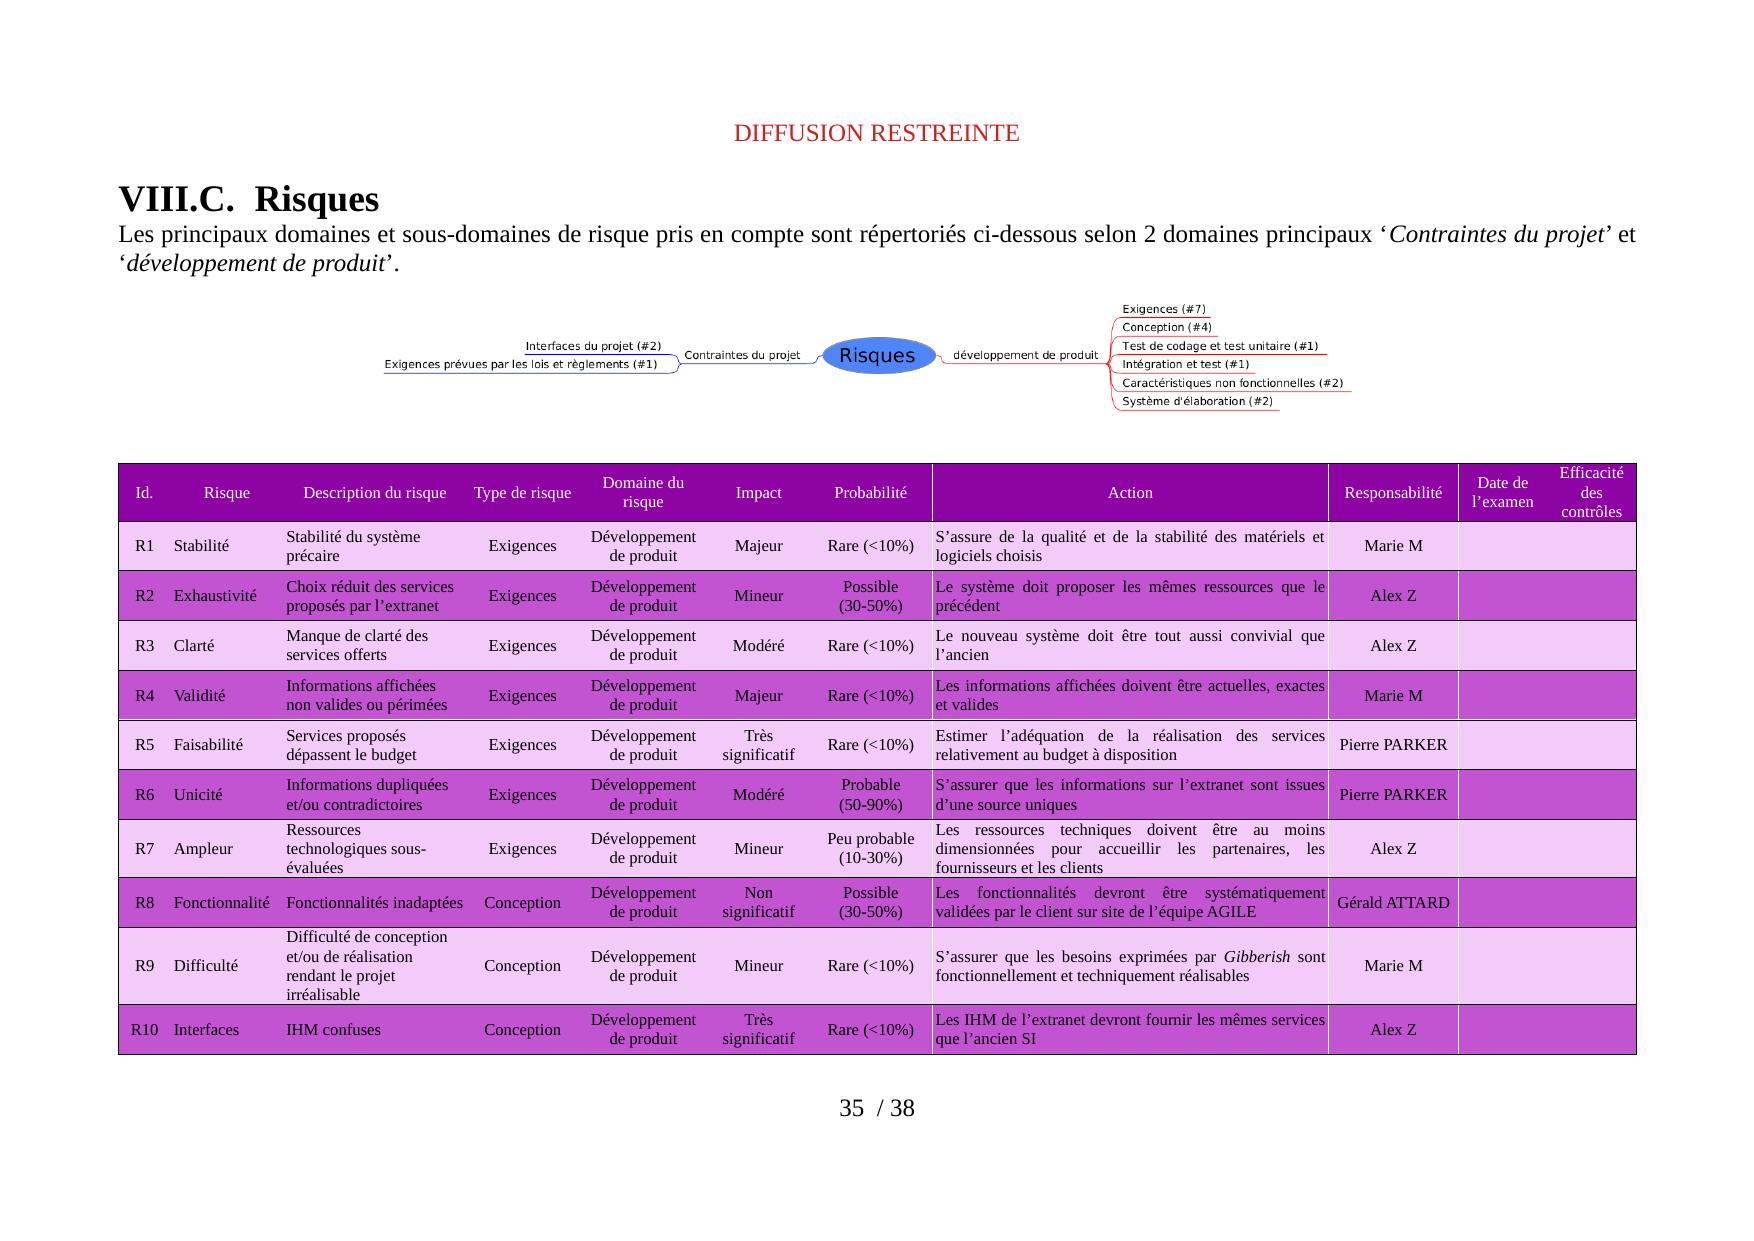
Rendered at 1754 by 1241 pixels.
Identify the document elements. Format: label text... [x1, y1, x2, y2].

table_cell Marie M [1329, 522, 1458, 570]
table_header Id. [119, 464, 171, 521]
table_cell R4 [119, 671, 171, 719]
table_cell [1547, 571, 1636, 620]
table_cell Marie M [1329, 671, 1458, 719]
table_cell Conception [467, 1005, 578, 1054]
table_cell Développement de produit [578, 571, 708, 620]
table_cell Très significatif [708, 1005, 809, 1054]
table_cell R7 [119, 820, 171, 877]
table_cell Développement de produit [578, 878, 708, 927]
table_cell R2 [119, 571, 171, 620]
table_cell [1459, 1005, 1547, 1054]
table_cell Probable (50-90%) [809, 770, 932, 819]
table_cell [1547, 878, 1636, 927]
table_cell Développement de produit [578, 1005, 708, 1054]
table_cell Clarté [171, 621, 283, 670]
table_cell Stabilité [171, 522, 283, 570]
table_cell [1459, 522, 1547, 570]
table_header Description du risque [283, 464, 467, 521]
table_cell Conception [467, 878, 578, 927]
table_cell Rare (<10%) [809, 928, 932, 1004]
table_cell Rare (<10%) [809, 671, 932, 719]
table_cell [1459, 571, 1547, 620]
table_cell Interfaces [171, 1005, 283, 1054]
table_cell Pierre PARKER [1329, 721, 1458, 769]
table_cell [1547, 770, 1636, 819]
table_cell [1459, 621, 1547, 670]
table_cell Stabilité du système précaire [283, 522, 467, 570]
table_cell S’assurer que les informations sur l’extranet sont issues d’une source uniques [933, 770, 1328, 819]
table_cell Informations dupliquées et/ou contradictoires [283, 770, 467, 819]
table_cell Fonctionnalité [171, 878, 283, 927]
table_cell R10 [119, 1005, 171, 1054]
table_cell R1 [119, 522, 171, 570]
table_header Type de risque [467, 464, 578, 521]
table_cell S’assure de la qualité et de la stabilité des matériels et logiciels choisis [933, 522, 1328, 570]
table_cell IHM confuses [283, 1005, 467, 1054]
table_cell Rare (<10%) [809, 721, 932, 769]
table_cell [1547, 522, 1636, 570]
table_cell Unicité [171, 770, 283, 819]
table_cell Exigences [467, 671, 578, 719]
table_cell Pierre PARKER [1329, 770, 1458, 819]
table_cell Mineur [708, 928, 809, 1004]
table_cell Exigences [467, 721, 578, 769]
table_cell [1459, 671, 1547, 719]
table_cell Alex Z [1329, 820, 1458, 877]
table_cell [1547, 928, 1636, 1004]
table_cell Mineur [708, 571, 809, 620]
table_cell Mineur [708, 820, 809, 877]
table_cell [1459, 820, 1547, 877]
table_cell [1547, 621, 1636, 670]
table_cell Développement de produit [578, 721, 708, 769]
table_cell Très significatif [708, 721, 809, 769]
table_cell Exigences [467, 522, 578, 570]
table_cell Exigences [467, 621, 578, 670]
table_cell [1547, 1005, 1636, 1054]
table_cell Exigences [467, 770, 578, 819]
table_cell [1547, 820, 1636, 877]
table_cell Le nouveau système doit être tout aussi convivial que l’ancien [933, 621, 1328, 670]
table_cell Ressources technologiques sous-évaluées [283, 820, 467, 877]
table_cell Modéré [708, 621, 809, 670]
table_cell Marie M [1329, 928, 1458, 1004]
table_cell Développement de produit [578, 621, 708, 670]
table_cell Ampleur [171, 820, 283, 877]
table_cell Exigences [467, 820, 578, 877]
table_cell Exhaustivité [171, 571, 283, 620]
table_cell Non significatif [708, 878, 809, 927]
text Les principaux domaines et sous-domaines de risque pris en compte sont répertoriés ci-dessous selon 2 domaines principaux ‘Contraintes du projet’ et ‘développement de produit’. [118, 219, 1636, 277]
table_cell Les IHM de l’extranet devront fournir les mêmes services que l’ancien SI [933, 1005, 1328, 1054]
table_cell Rare (<10%) [809, 621, 932, 670]
table_cell Fonctionnalités inadaptées [283, 878, 467, 927]
table_cell Développement de produit [578, 820, 708, 877]
table_cell R8 [119, 878, 171, 927]
table_cell Services proposés dépassent le budget [283, 721, 467, 769]
table_cell Choix réduit des services proposés par l’extranet [283, 571, 467, 620]
table_header Date de l’examen [1459, 464, 1547, 521]
table_header Probabilité [809, 464, 932, 521]
table_cell R9 [119, 928, 171, 1004]
table_header Domaine du risque [578, 464, 708, 521]
table_cell Possible (30-50%) [809, 571, 932, 620]
table_cell Développement de produit [578, 671, 708, 719]
table_cell Développement de produit [578, 522, 708, 570]
table_cell R3 [119, 621, 171, 670]
table_cell Conception [467, 928, 578, 1004]
table_cell [1459, 721, 1547, 769]
table_cell Difficulté [171, 928, 283, 1004]
table_header Efficacité des contrôles [1547, 464, 1636, 521]
table_header Action [933, 464, 1328, 521]
table_cell Majeur [708, 671, 809, 719]
table_cell Rare (<10%) [809, 522, 932, 570]
table_cell Alex Z [1329, 621, 1458, 670]
table_cell Majeur [708, 522, 809, 570]
table_cell Alex Z [1329, 571, 1458, 620]
table_header Responsabilité [1329, 464, 1458, 521]
table_cell Informations affichées non valides ou périmées [283, 671, 467, 719]
table_cell Les fonctionnalités devront être systématiquement validées par le client sur site de l’équipe AGILE [933, 878, 1328, 927]
table_header Risque [171, 464, 283, 521]
table_cell Exigences [467, 571, 578, 620]
table_cell Les ressources techniques doivent être au moins dimensionnées pour accueillir les partenaires, les fournisseurs et les clients [933, 820, 1328, 877]
table_header Impact [708, 464, 809, 521]
table_cell R5 [119, 721, 171, 769]
subtitle Risques [118, 176, 1636, 219]
table_cell Développement de produit [578, 928, 708, 1004]
table_cell Manque de clarté des services offerts [283, 621, 467, 670]
table_cell Gérald ATTARD [1329, 878, 1458, 927]
table_cell Possible (30-50%) [809, 878, 932, 927]
table_cell [1459, 878, 1547, 927]
table_cell [1459, 928, 1547, 1004]
table_cell Développement de produit [578, 770, 708, 819]
table_cell R6 [119, 770, 171, 819]
table_cell Les informations affichées doivent être actuelles, exactes et valides [933, 671, 1328, 719]
table_cell Modéré [708, 770, 809, 819]
table_cell S’assurer que les besoins exprimées par Gibberish sont fonctionnellement et techniquement réalisables [933, 928, 1328, 1004]
table_cell [1459, 770, 1547, 819]
table_cell Validité [171, 671, 283, 719]
table_cell Peu probable (10-30%) [809, 820, 932, 877]
table_cell Estimer l’adéquation de la réalisation des services relativement au budget à disposition [933, 721, 1328, 769]
picture [362, 277, 1392, 432]
table_cell Faisabilité [171, 721, 283, 769]
table_cell [1547, 721, 1636, 769]
table_cell Alex Z [1329, 1005, 1458, 1054]
table_cell Le système doit proposer les mêmes ressources que le précédent [933, 571, 1328, 620]
table_cell Difficulté de conception et/ou de réalisation rendant le projet irréalisable [283, 928, 467, 1004]
table_cell [1547, 671, 1636, 719]
table_cell Rare (<10%) [809, 1005, 932, 1054]
